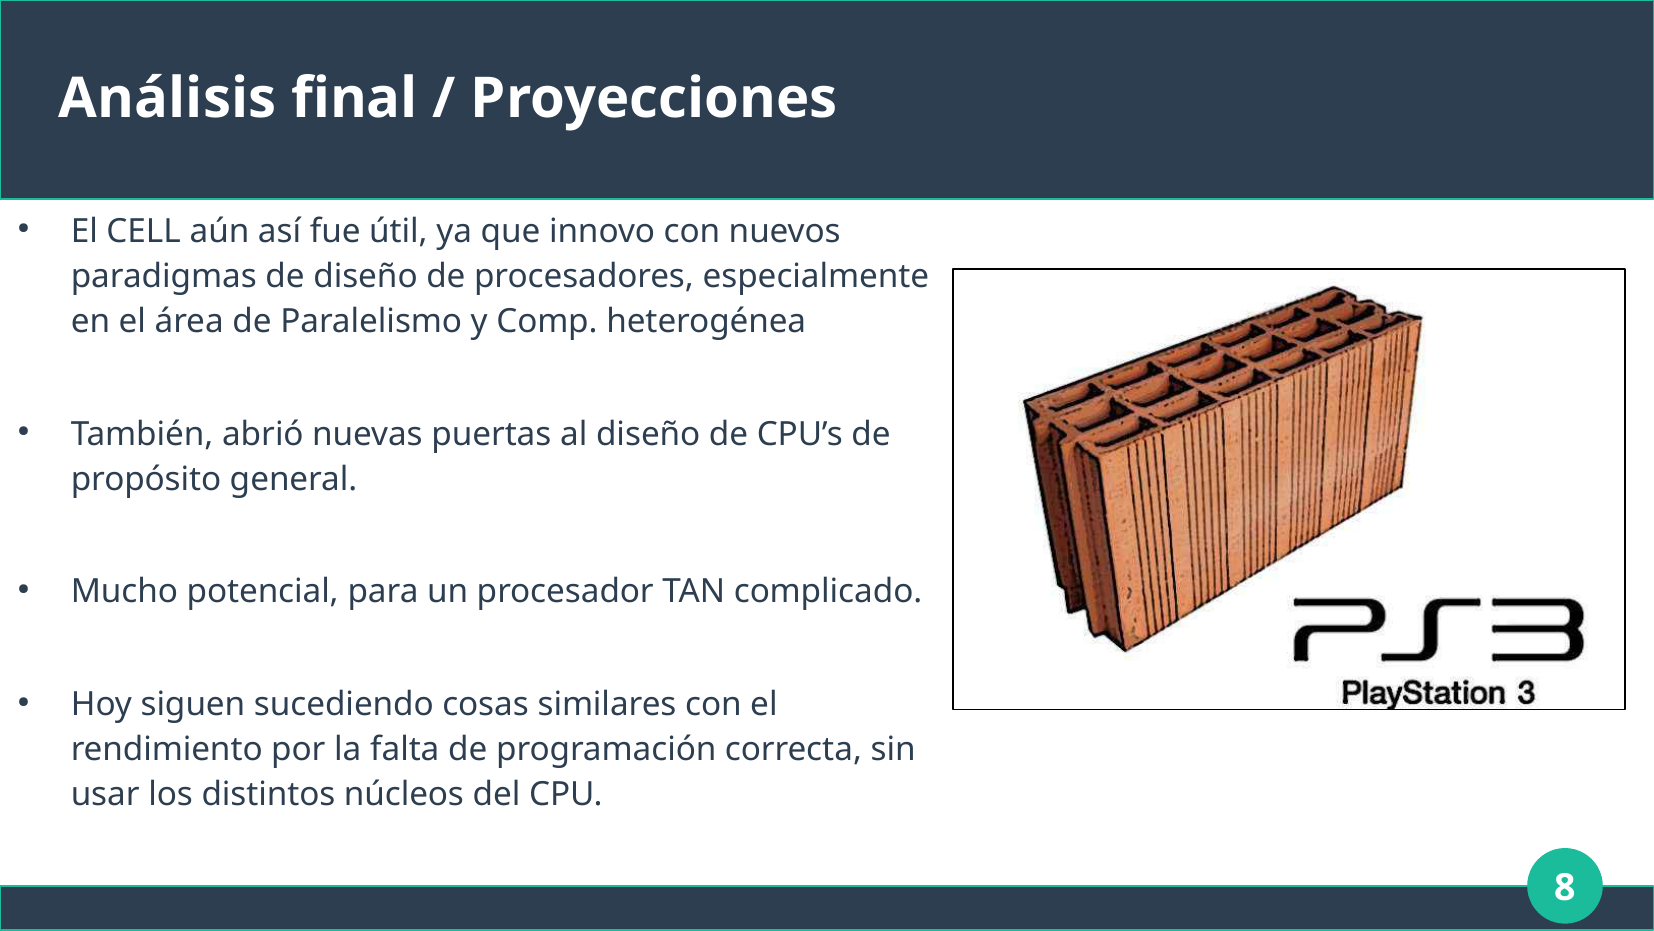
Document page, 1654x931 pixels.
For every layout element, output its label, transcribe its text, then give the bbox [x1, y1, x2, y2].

picture [953, 270, 1625, 709]
list El CELL aún así fue útil, ya que innovo con nuevos paradigmas de diseño de procesadores, especialmente en el área de Paralelismo y Comp. heterogénea También, abrió nuevas puertas al diseño de CPU’s de propósito general. Mucho potencial, para un procesador TAN complicado. Hoy siguen sucediendo cosas similares con el rendimiento por la falta de programación correcta, sin usar los distintos núcleos del CPU. [0, 206, 945, 931]
title Análisis final / Proyecciones [59, 37, 1595, 156]
